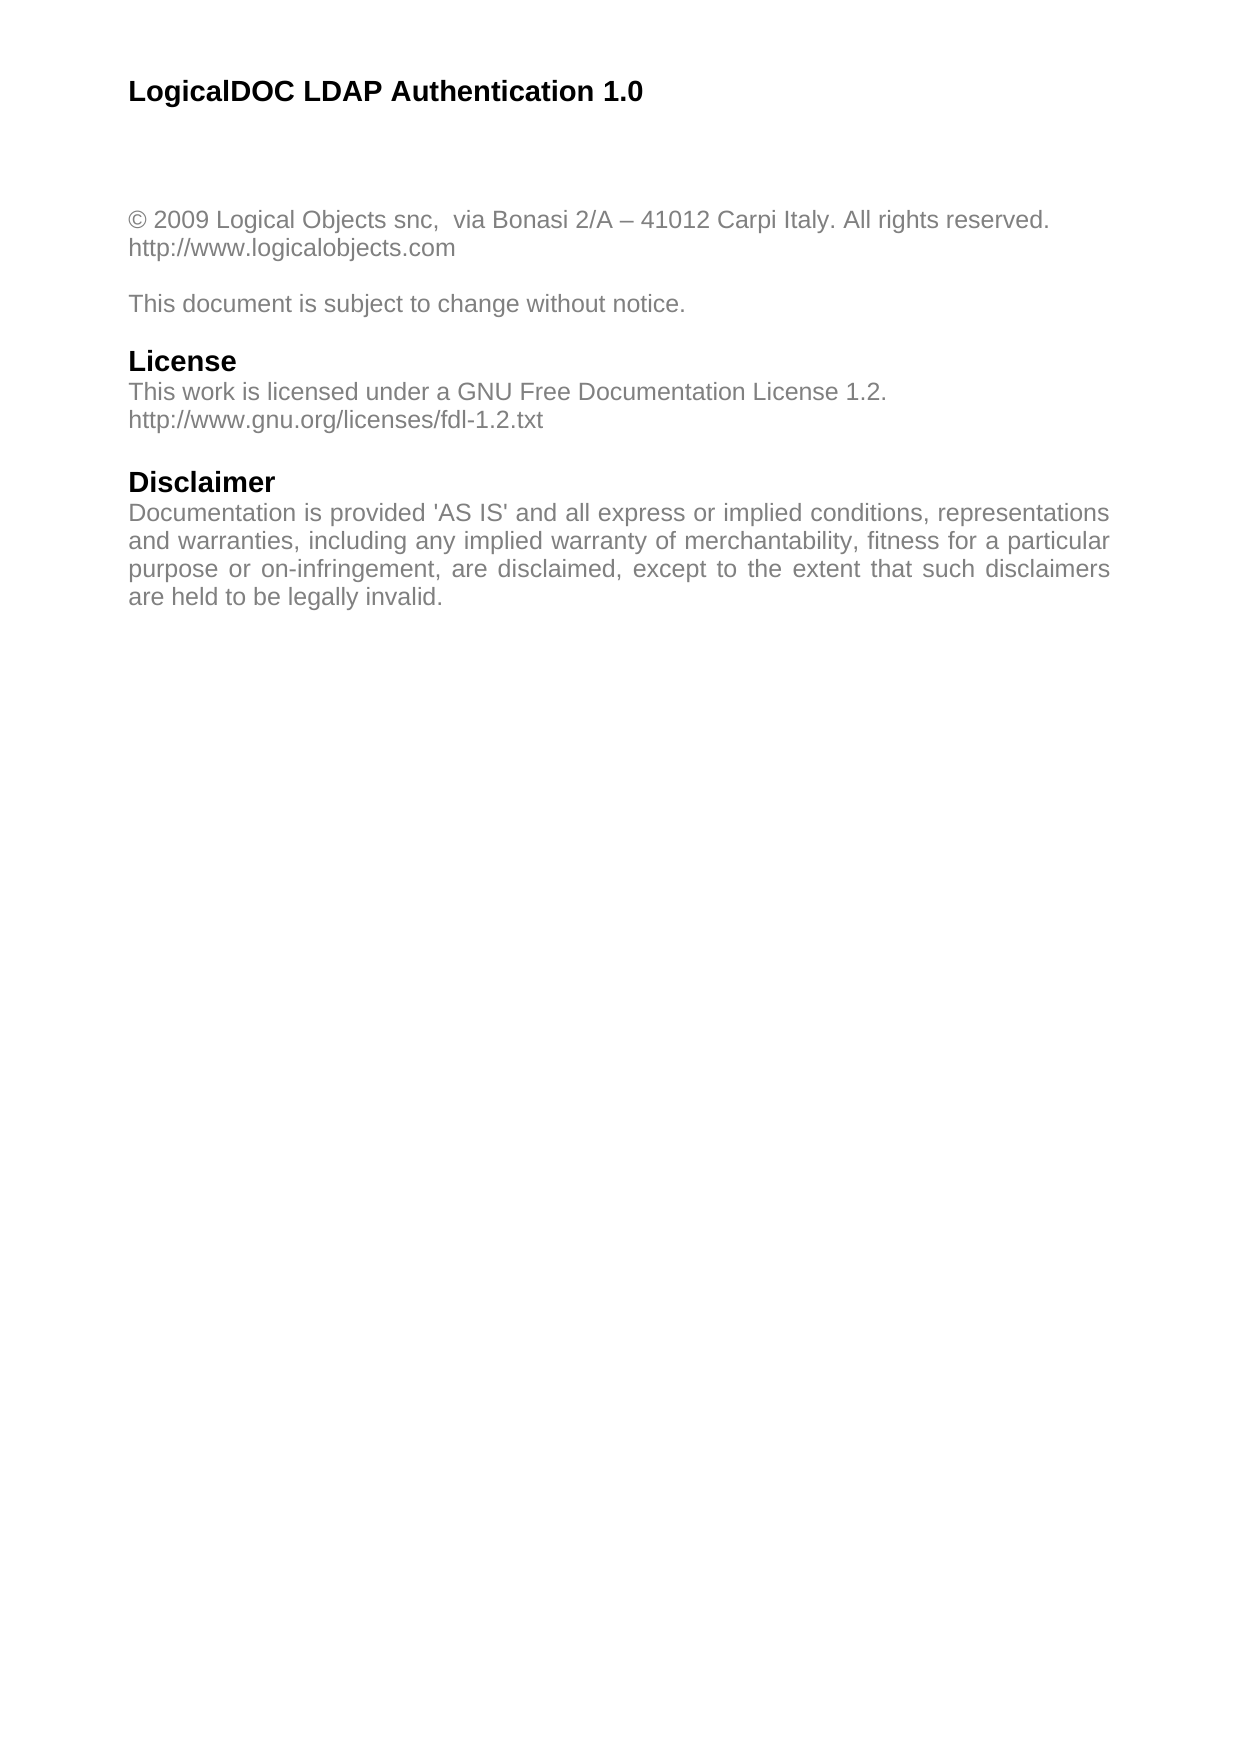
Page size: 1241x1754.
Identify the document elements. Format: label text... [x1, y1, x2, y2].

text Disclaimer [128, 466, 1112, 499]
text http://www.gnu.org/licenses/fdl-1.2.txt [128, 406, 1112, 434]
text This document is subject to change without notice. [128, 289, 1112, 317]
text © 2009 Logical Objects snc, via Bonasi 2/A – 41012 Carpi Italy. All rights reserved. [128, 206, 1112, 234]
text Documentation is provided 'AS IS' and all express or implied conditions, representations and warranties, including any implied warranty of merchantability, fitness for a particular purpose or on-infringement, are disclaimed, except to the extent that such disclaimers are held to be legally invalid. [128, 499, 1112, 611]
text http://www.logicalobjects.com [128, 234, 1112, 262]
text License [128, 345, 1112, 378]
text This work is licensed under a GNU Free Documentation License 1.2. [128, 378, 1112, 406]
